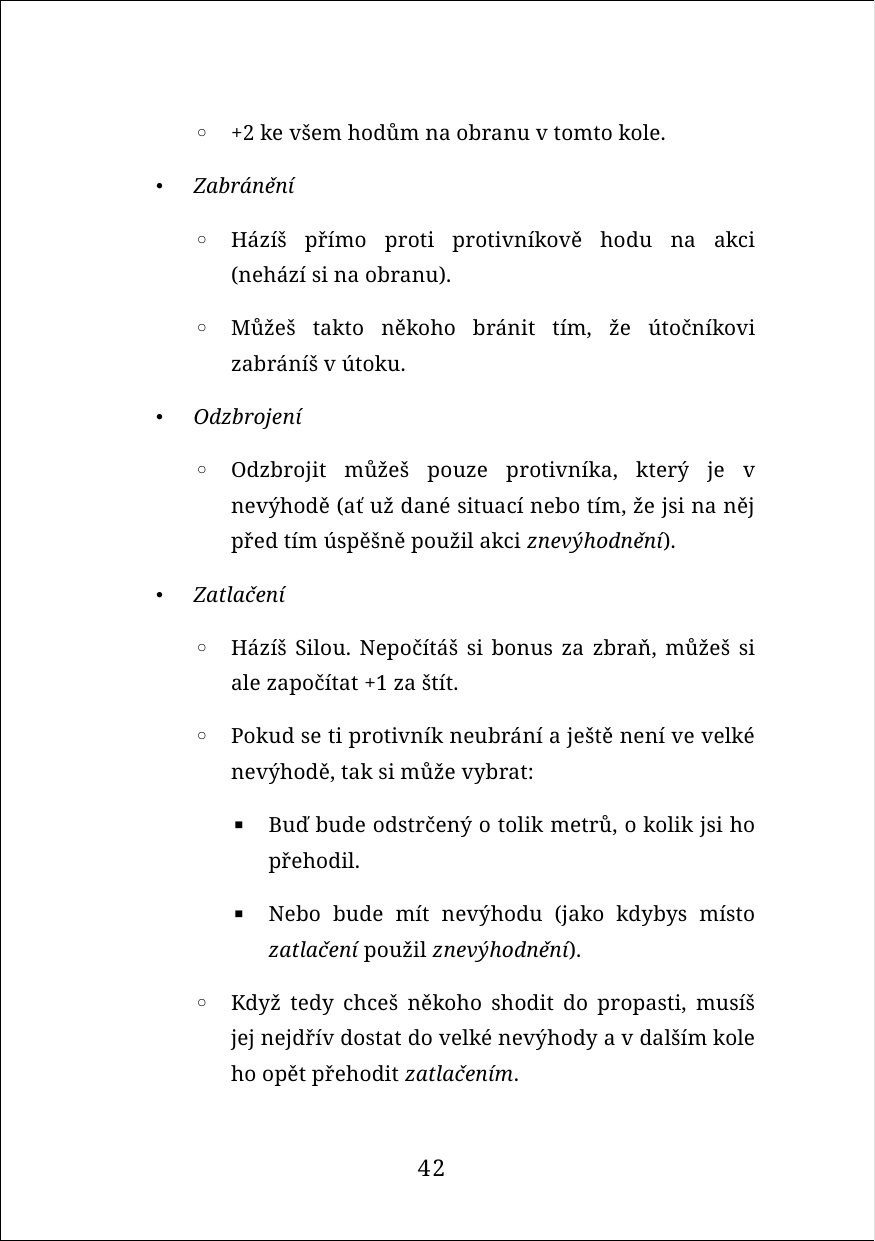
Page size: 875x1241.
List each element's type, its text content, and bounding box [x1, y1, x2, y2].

list Házíš Silou. Nepočítáš si bonus za zbraň, můžeš si ale započítat +1 za štít. [193, 633, 756, 697]
list Pokud se ti protivník neubrání a ještě není ve velké nevýhodě, tak si může vybrat: [193, 722, 756, 786]
list Buď bude odstrčený o tolik metrů, o kolik jsi ho přehodil. [231, 810, 756, 874]
list Zabránění [156, 171, 756, 200]
list Nebo bude mít nevýhodu (jako kdybys místo zatlačení použil znevýhodnění). [231, 899, 756, 963]
list Odzbrojení [156, 402, 756, 431]
list Zatlačení [156, 580, 756, 608]
list Můžeš takto někoho bránit tím, že útočníkovi zabráníš v útoku. [193, 313, 756, 377]
list Když tedy chceš někoho shodit do propasti, musíš jej nejdřív dostat do velké nevýhody a v dalším kole ho opět přehodit zatlačením. [193, 988, 756, 1087]
list Házíš přímo proti protivníkově hodu na akci (nehází si na obranu). [193, 225, 756, 289]
list +2 ke všem hodům na obranu v tomto kole. [193, 118, 756, 147]
list Odzbrojit můžeš pouze protivníka, který je v nevýhodě (ať už dané situací nebo tím, že jsi na něj před tím úspěšně použil akci znevýhodnění). [193, 455, 756, 555]
